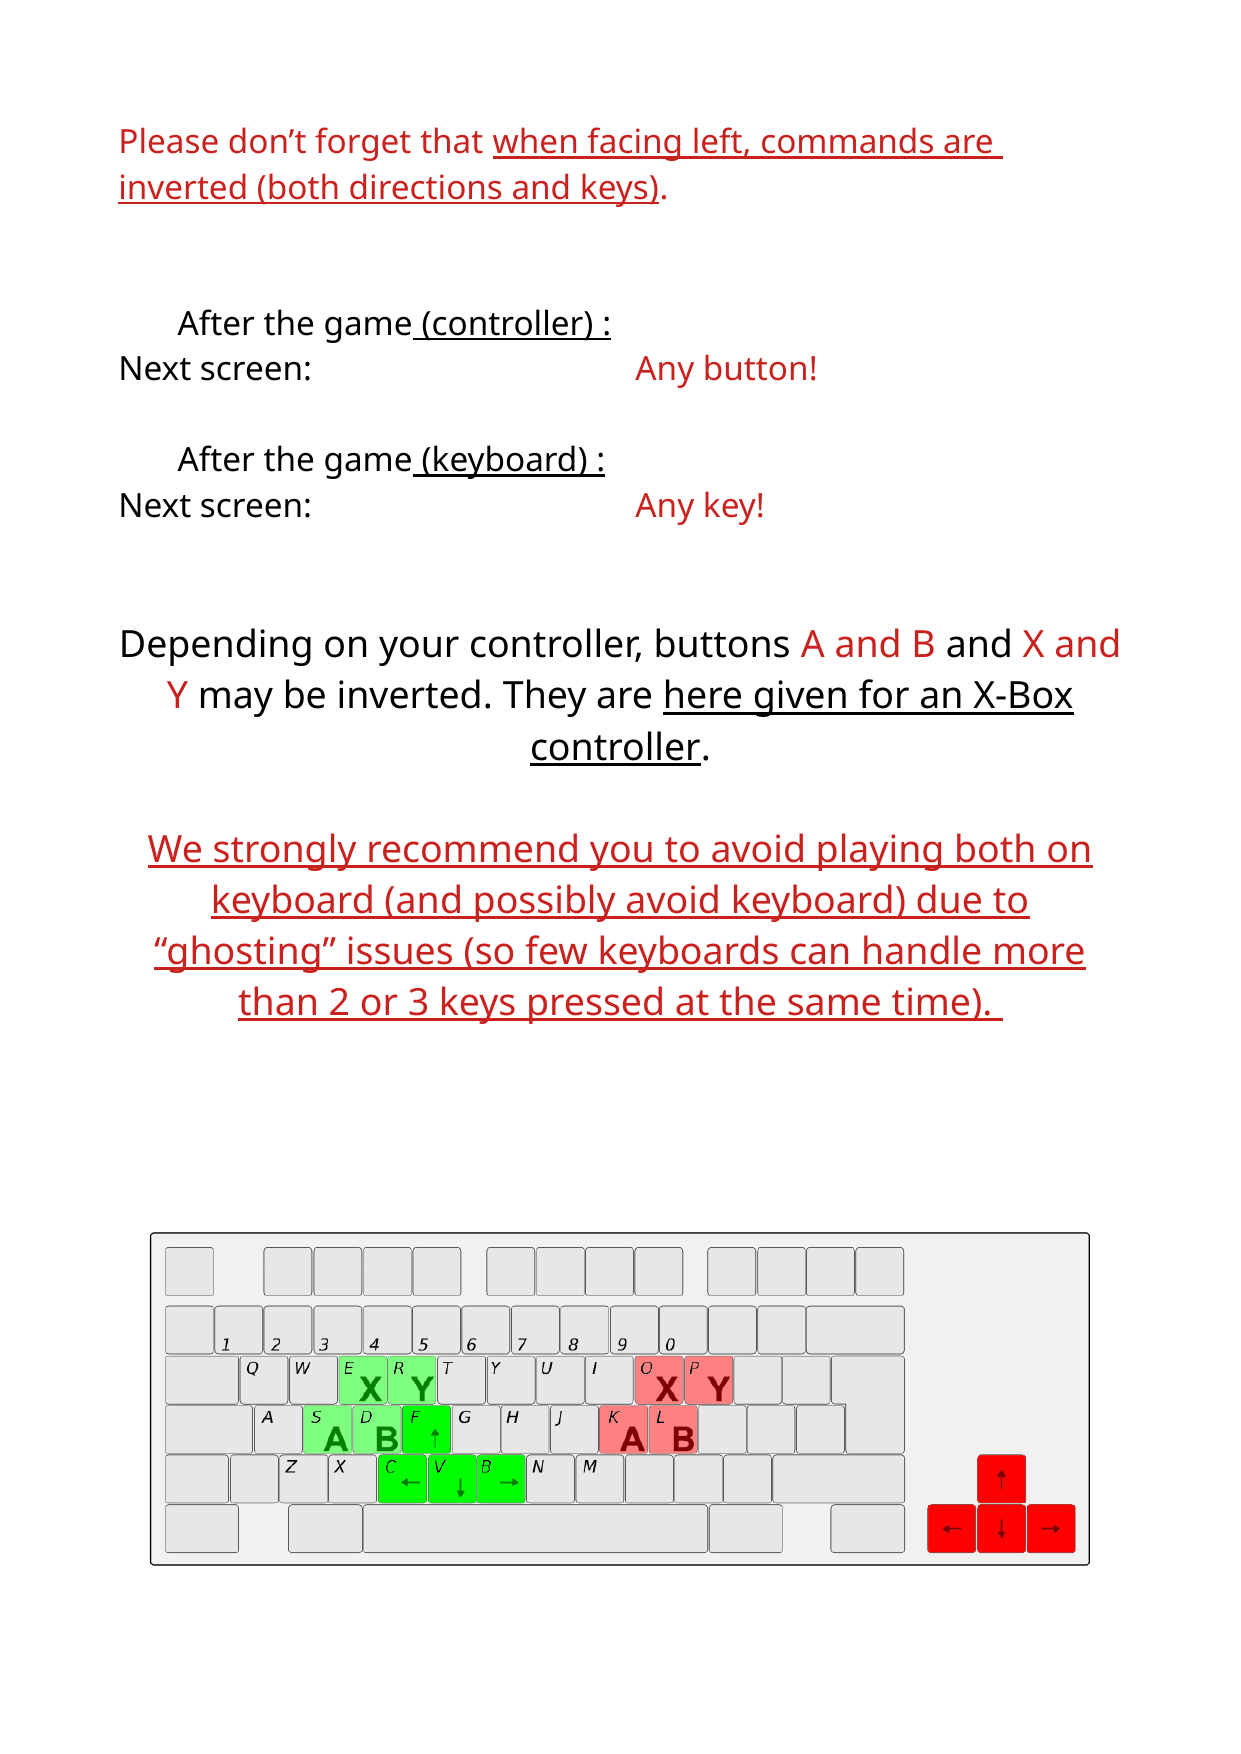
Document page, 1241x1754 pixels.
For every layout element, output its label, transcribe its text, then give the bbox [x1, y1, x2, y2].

text After the game (controller) : [118, 300, 1122, 345]
text Next screen: Any button! [118, 345, 1122, 391]
text Please don’t forget that when facing left, commands are inverted (both directions and keys). [118, 118, 1122, 209]
text After the game (keyboard) : [118, 436, 1122, 481]
text We strongly recommend you to avoid playing both on keyboard (and possibly avoid keyboard) due to “ghosting” issues (so few keyboards can handle more than 2 or 3 keys pressed at the same time). [118, 822, 1122, 1026]
text Next screen: Any key! [118, 481, 1122, 527]
text Depending on your controller, buttons A and B and X and Y may be inverted. They are here given for an X-Box controller. [118, 618, 1122, 771]
picture [118, 1198, 1123, 1600]
